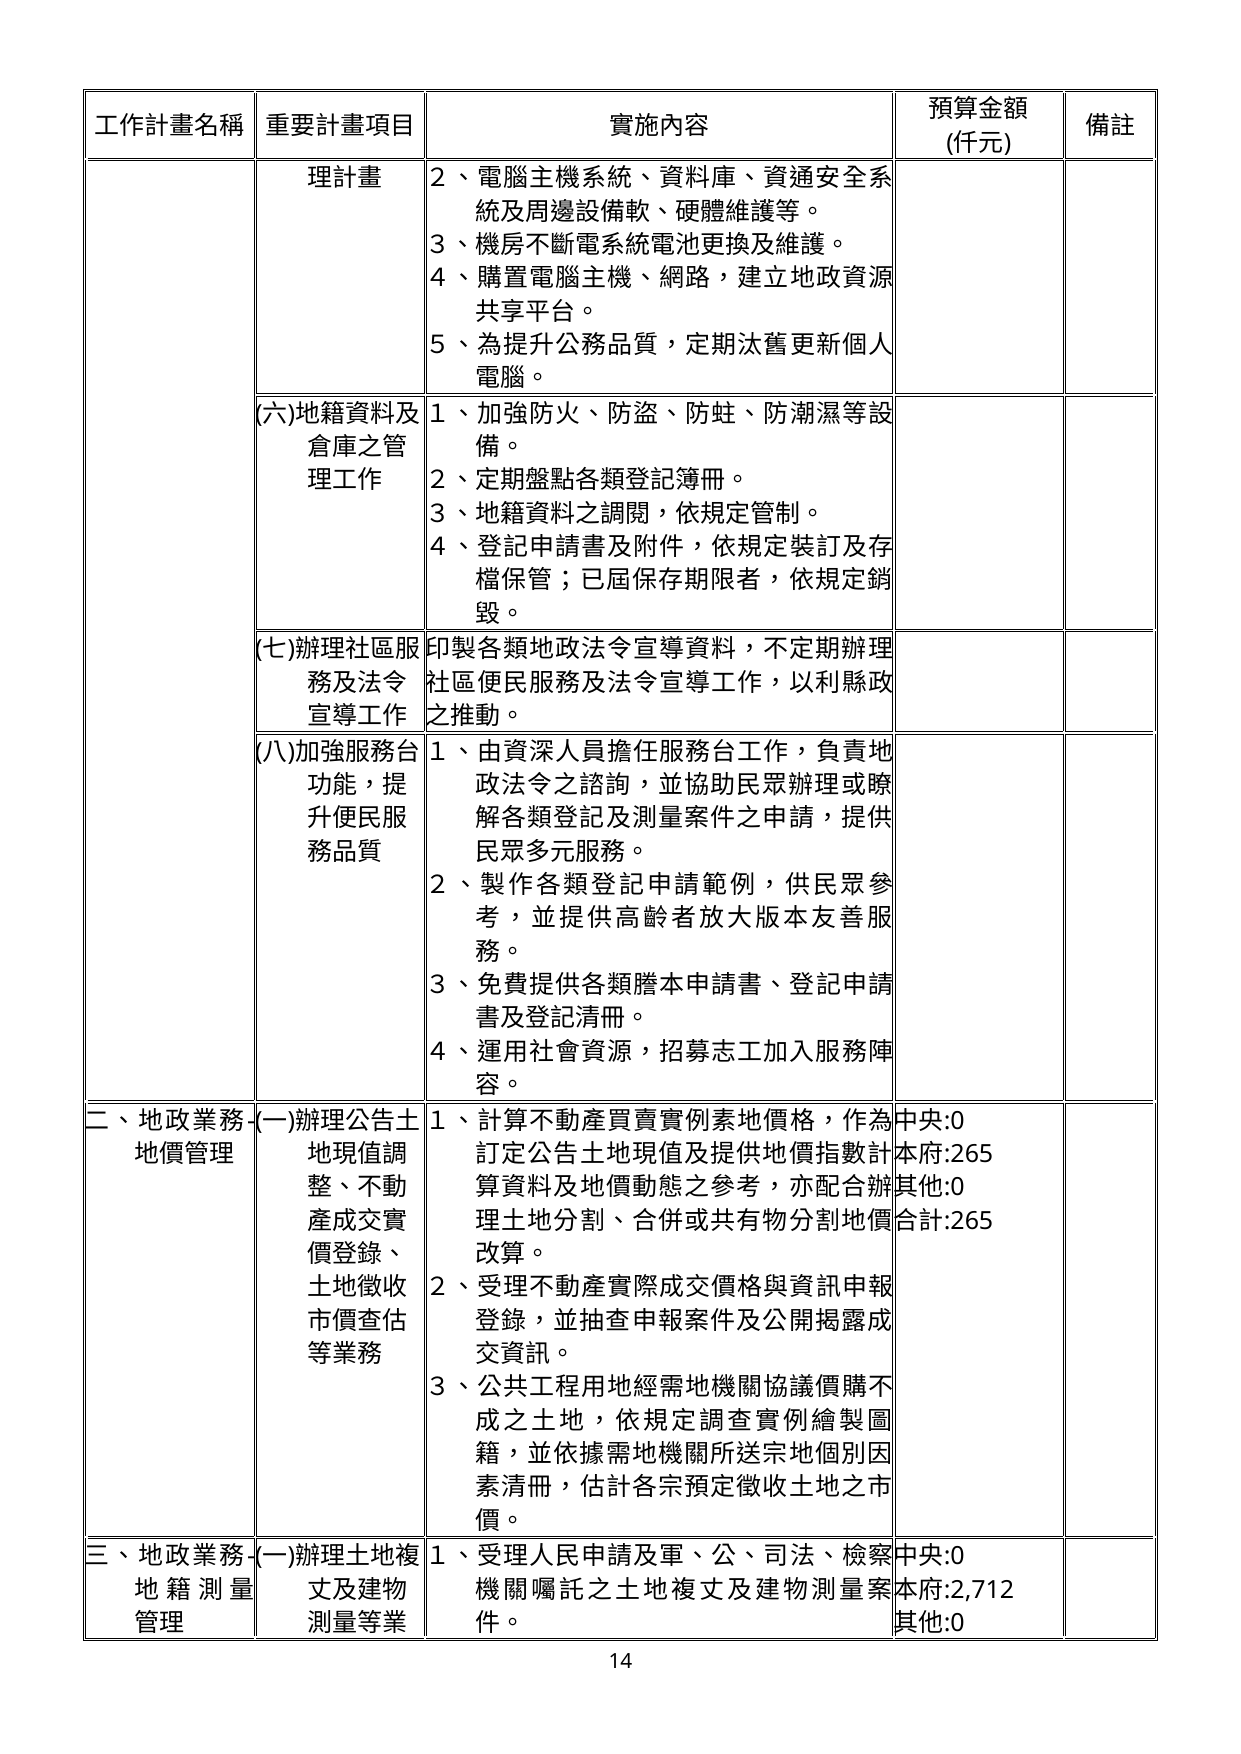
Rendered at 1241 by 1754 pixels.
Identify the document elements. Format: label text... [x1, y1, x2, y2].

table_cell 理計畫 [257, 161, 424, 393]
table_cell [1064, 393, 1156, 629]
table_cell １、受理人民申請及軍、公、司法、檢察機關囑託之土地複丈及建物測量案件。 [425, 1536, 893, 1638]
table_cell (一)辦理公告土地現值調整、不動產成交實價登錄、土地徵收市價查估等業務 [257, 1104, 424, 1536]
table_cell [1064, 1100, 1156, 1536]
table_cell [1064, 158, 1156, 393]
table_cell 中央:0 本府:2,712 其他:0 [894, 1539, 1064, 1638]
table_cell １、由資深人員擔任服務台工作，負責地政法令之諮詢，並協助民眾辦理或瞭解各類登記及測量案件之申請，提供民眾多元服務。 ２、製作各類登記申請範例，供民眾參考，並提供高齡者放大版本友善服務。 ３、免費提供各類謄本申請書、登記申請書及登記清冊。 ４、運用社會資源，招募志工加入服務陣容。 [427, 735, 892, 1100]
table_cell (七)辦理社區服務及法令宣導工作 [257, 632, 424, 731]
table_header 工作計畫名稱 [84, 90, 255, 158]
table_cell 三、地政業務-地籍測量管理 [84, 1536, 255, 1638]
table_cell (一)辦理土地複丈及建物測量等業 [255, 1539, 425, 1638]
table_header 重要計畫項目 [255, 90, 425, 158]
table_cell [1064, 629, 1156, 731]
table_cell 二、地政業務-地價管理 [84, 1100, 255, 1536]
table_cell [1064, 1536, 1156, 1638]
table_cell [896, 632, 1063, 731]
table_header 實施內容 [425, 90, 893, 158]
table_cell [1064, 731, 1156, 1100]
table_cell (八)加強服務台功能，提升便民服務品質 [257, 735, 424, 1100]
table_cell ２、電腦主機系統、資料庫、資通安全系統及周邊設備軟、硬體維護等。 ３、機房不斷電系統電池更換及維護。 ４、購置電腦主機、網路，建立地政資源共享平台。 ５、為提升公務品質，定期汰舊更新個人電腦。 [427, 161, 892, 393]
table_cell [896, 161, 1063, 393]
table_cell １、計算不動產買賣實例素地價格，作為訂定公告土地現值及提供地價指數計算資料及地價動態之參考，亦配合辦理土地分割、合併或共有物分割地價改算。 ２、受理不動產實際成交價格與資訊申報登錄，並抽查申報案件及公開揭露成交資訊。 ３、公共工程用地經需地機關協議價購不成之土地，依規定調查實例繪製圖籍，並依據需地機關所送宗地個別因素清冊，估計各宗預定徵收土地之市價。 [427, 1104, 892, 1536]
table_cell 印製各類地政法令宣導資料，不定期辦理社區便民服務及法令宣導工作，以利縣政之推動。 [427, 632, 892, 731]
table_cell (六)地籍資料及倉庫之管理工作 [257, 397, 424, 629]
table_header 預算金額 (仟元) [894, 90, 1064, 158]
table_cell 中央:0 本府:265 其他:0 合計:265 [896, 1104, 1063, 1536]
table_header 備註 [1064, 90, 1156, 158]
table_cell [896, 397, 1063, 629]
table_cell [84, 158, 255, 1100]
table_cell １、加強防火、防盜、防蛀、防潮濕等設備。 ２、定期盤點各類登記簿冊。 ３、地籍資料之調閱，依規定管制。 ４、登記申請書及附件，依規定裝訂及存檔保管；已屆保存期限者，依規定銷毀。 [427, 397, 892, 629]
table_cell [896, 735, 1063, 1100]
